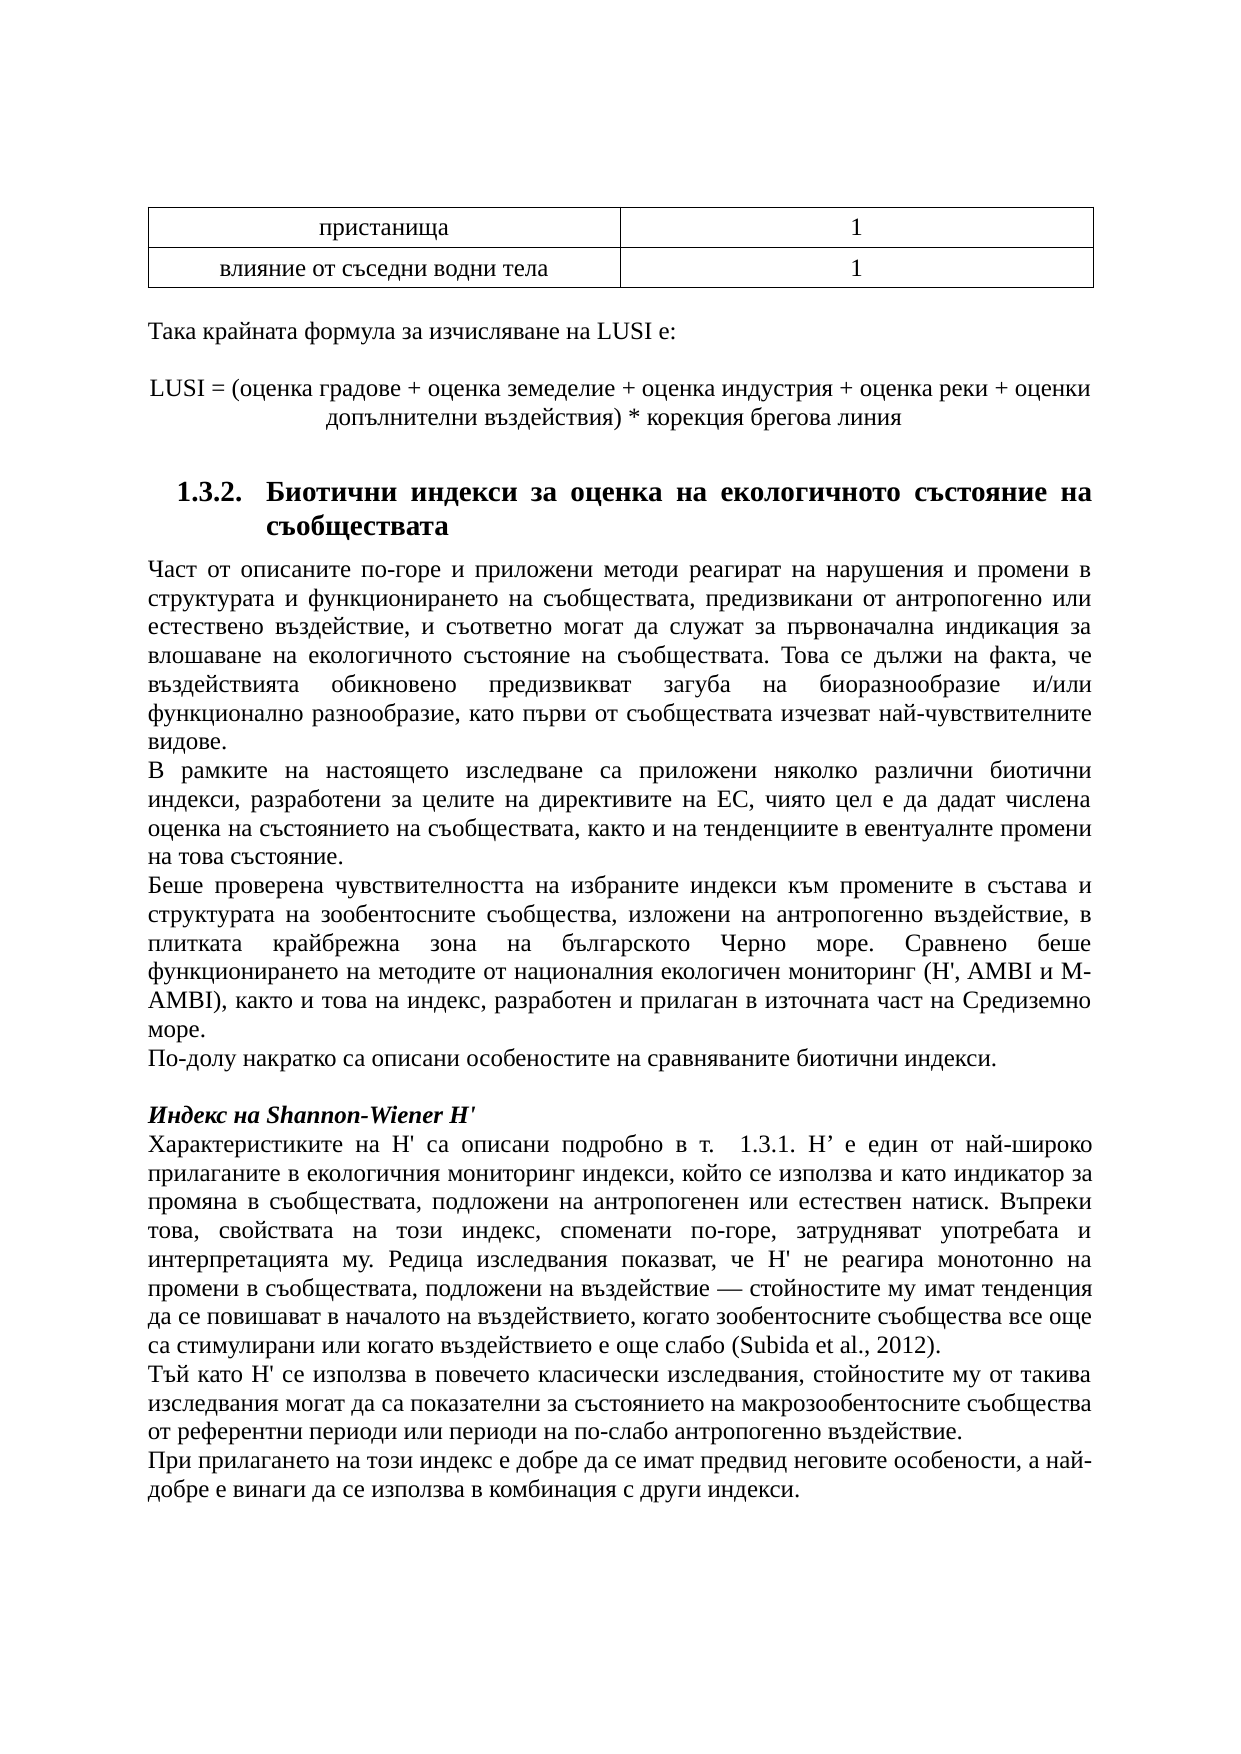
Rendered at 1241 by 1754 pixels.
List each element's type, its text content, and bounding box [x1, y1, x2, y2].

text По-долу накратко са описани особеностите на сравняваните биотични индекси. [148, 1043, 1093, 1071]
text Беше проверена чувствителността на избраните индекси към промените в състава и структурата на зообентосните съобщества, изложени на антропогенно въздействие, в плитката крайбрежна зона на българското Черно море. Сравнено беше функционирането на методите от националния екологичен мониторинг (H', AMBI и M-AMBI), както и това на индекс, разработен и прилаган в източната част на Средиземно море. [148, 870, 1093, 1043]
table_cell 1 [621, 208, 1093, 247]
text LUSI = (оценка градове + оценка земеделие + оценка индустрия + оценка реки + оценки допълнителни въздействия) * корекция брегова линия [148, 373, 1093, 431]
table_cell влияние от съседни водни тела [149, 248, 620, 287]
text Част от описаните по-горе и приложени методи реагират на нарушения и промени в структурата и функционирането на съобществата, предизвикани от антропогенно или естествено въздействие, и съответно могат да служат за първоначална индикация за влошаване на екологичното състояние на съобществата. Това се дължи на факта, че въздействията обикновено предизвикват загуба на биоразнообразие и/или функционално разнообразие, като първи от съобществата изчезват най-чувствителните видове. [148, 554, 1093, 755]
text Индекс на Shannon-Wiener H' [148, 1100, 1093, 1129]
text Така крайната формула за изчисляване на LUSI е: [148, 316, 1093, 345]
table_cell пристанища [149, 208, 620, 247]
text При прилагането на този индекс е добре да се имат предвид неговите особености, а най-добре е винаги да се използва в комбинация с други индекси. [148, 1445, 1093, 1503]
text В рамките на настоящето изследване са приложени няколко различни биотични индекси, разработени за целите на директивите на ЕС, чиято цел е да дадат числена оценка на състоянието на съобществата, както и на тенденциите в евентуалнте промени на това състояние. [148, 755, 1093, 870]
table_cell 1 [621, 248, 1093, 287]
text Тъй като H' се използва в повечето класически изследвания, стойностите му от такива изследвания могат да са показателни за състоянието на макрозообентосните съобщества от референтни периоди или периоди на по-слабо антропогенно въздействие. [148, 1359, 1093, 1445]
subtitle Биотични индекси за оценка на екологичното състояние на съобществата [242, 474, 1093, 541]
text Характеристиките на H' са описани подробно в т. 1.3.1. H’ е един от най-широко прилаганите в екологичния мониторинг индекси, който се използва и като индикатор за промяна в съобществата, подложени на антропогенен или естествен натиск. Въпреки това, свойствата на този индекс, споменати по-горе, затрудняват употребата и интерпретацията му. Редица изследвания показват, че H' не реагира монотонно на промени в съобществата, подложени на въздействие — стойностите му имат тенденция да се повишават в началото на въздействието, когато зообентосните съобщества все още са стимулирани или когато въздействието е още слабо (Subida et al., 2012). [148, 1129, 1093, 1359]
